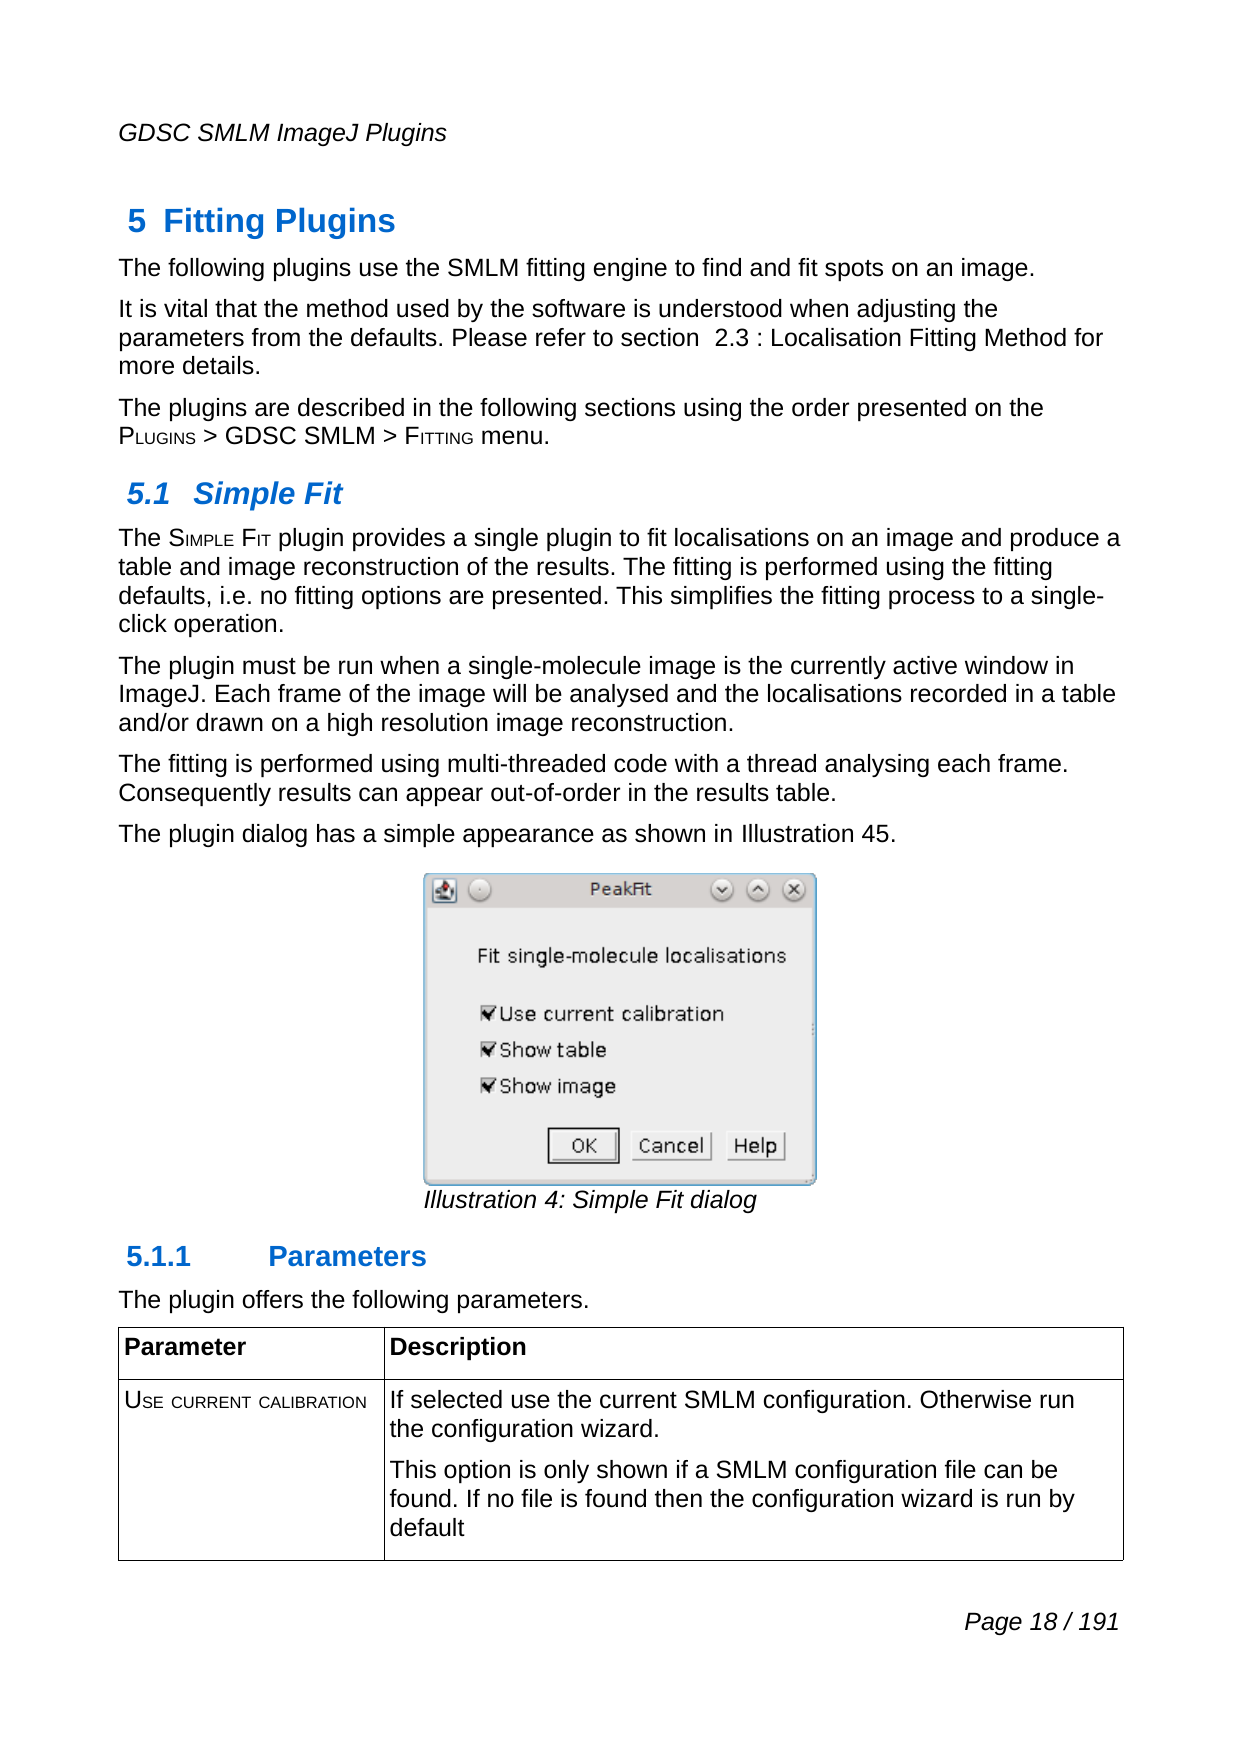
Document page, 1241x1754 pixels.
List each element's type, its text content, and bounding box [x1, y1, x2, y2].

text The plugins are described in the following sections using the order presented on the Plugins > GDSC SMLM > Fitting menu. [118, 392, 1122, 450]
subtitle Simple Fit [118, 475, 1122, 511]
table_header Description [385, 1328, 1123, 1379]
text It is vital that the method used by the software is understood when adjusting the parameters from the defaults. Please refer to section 2.3: Localisation Fitting Method for more details. [118, 294, 1122, 380]
subtitle Fitting Plugins [118, 201, 1122, 240]
subtitle Parameters [118, 1239, 1122, 1273]
table_cell If selected use the current SMLM configuration. Otherwise run the configuration wizard. This option is only shown if a SMLM configuration file can be found. If no file is found then the configuration wizard is run by default [385, 1380, 1123, 1560]
text The Simple Fit plugin provides a single plugin to fit localisations on an image and produce a table and image reconstruction of the results. The fitting is performed using the fitting defaults, i.e. no fitting options are presented. This simplifies the fitting process to a single-click operation. [118, 523, 1122, 638]
table_header Parameter [119, 1328, 384, 1379]
table_cell Use current calibration [119, 1380, 384, 1560]
text The plugin offers the following parameters. [118, 1285, 1122, 1314]
text The fitting is performed using multi-threaded code with a thread analysing each frame. Consequently results can appear out-of-order in the results table. [118, 749, 1122, 807]
text The plugin dialog has a simple appearance as shown in Illustration 45. [118, 819, 1122, 848]
text The plugin must be run when a single-molecule image is the currently active window in ImageJ. Each frame of the image will be analysed and the localisations recorded in a table and/or drawn on a high resolution image reconstruction. [118, 651, 1122, 737]
picture [423, 873, 817, 1186]
text The following plugins use the SMLM fitting engine to find and fit spots on an image. [118, 252, 1122, 281]
text Illustration 4: Simple Fit dialog [423, 1186, 817, 1214]
